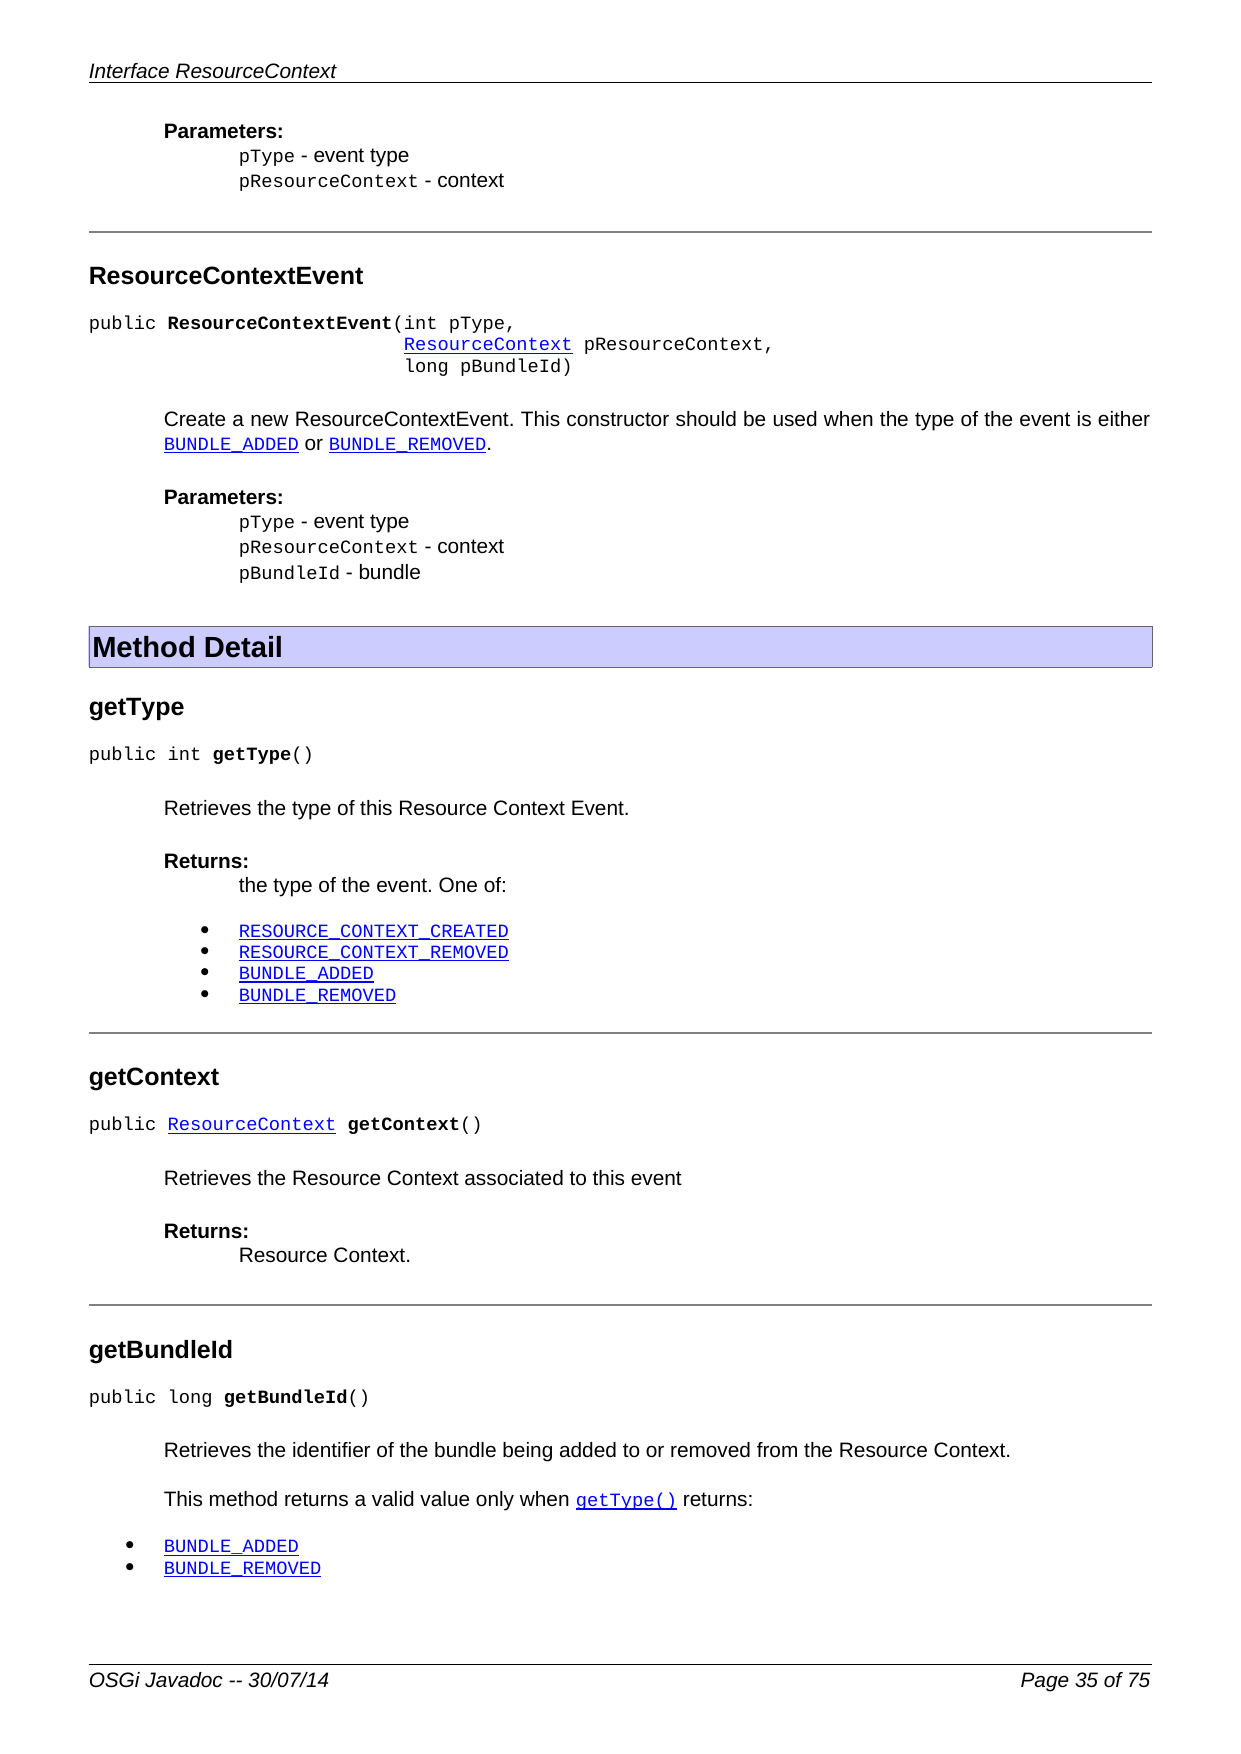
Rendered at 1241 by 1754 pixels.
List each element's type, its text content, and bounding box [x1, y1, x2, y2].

list RESOURCE_CONTEXT_CREATED [201, 922, 1152, 943]
subtitle getContext [88, 1062, 1152, 1091]
subtitle getBundleId [88, 1335, 1152, 1363]
text Returns: [163, 849, 1152, 873]
text pType - event type [238, 509, 1152, 534]
subtitle getType [88, 692, 1152, 721]
text Parameters: [163, 118, 1152, 142]
text public ResourceContextEvent(int pType, ResourceContext pResourceContext, long pBundleId) [88, 314, 1152, 378]
text Create a new ResourceContextEvent. This constructor should be used when the type of the event is either BUNDLE_ADDED or BUNDLE_REMOVED. [163, 407, 1152, 456]
text Retrieves the Resource Context associated to this event [163, 1166, 1152, 1189]
text Returns: [163, 1219, 1152, 1243]
list BUNDLE_REMOVED [201, 985, 1152, 1007]
text public long getBundleId() [88, 1388, 1152, 1409]
text Retrieves the identifier of the bundle being added to or removed from the Resource Context. [163, 1438, 1152, 1462]
list BUNDLE_ADDED [201, 964, 1152, 985]
text pBundleId - bundle [238, 559, 1152, 585]
list BUNDLE_REMOVED [126, 1558, 1152, 1580]
text This method returns a valid value only when getType() returns: [163, 1487, 1152, 1512]
list BUNDLE_ADDED [126, 1537, 1152, 1558]
subtitle ResourceContextEvent [88, 261, 1152, 290]
text Retrieves the type of this Resource Context Event. [163, 796, 1152, 819]
list RESOURCE_CONTEXT_REMOVED [201, 943, 1152, 964]
text pResourceContext - context [238, 168, 1152, 193]
text public int getType() [88, 745, 1152, 766]
subtitle Method Detail [90, 627, 1152, 667]
text the type of the event. One of: [238, 873, 1152, 897]
text Resource Context. [238, 1243, 1152, 1267]
text Parameters: [163, 485, 1152, 509]
text pType - event type [238, 142, 1152, 168]
text public ResourceContext getContext() [88, 1115, 1152, 1136]
text pResourceContext - context [238, 534, 1152, 559]
